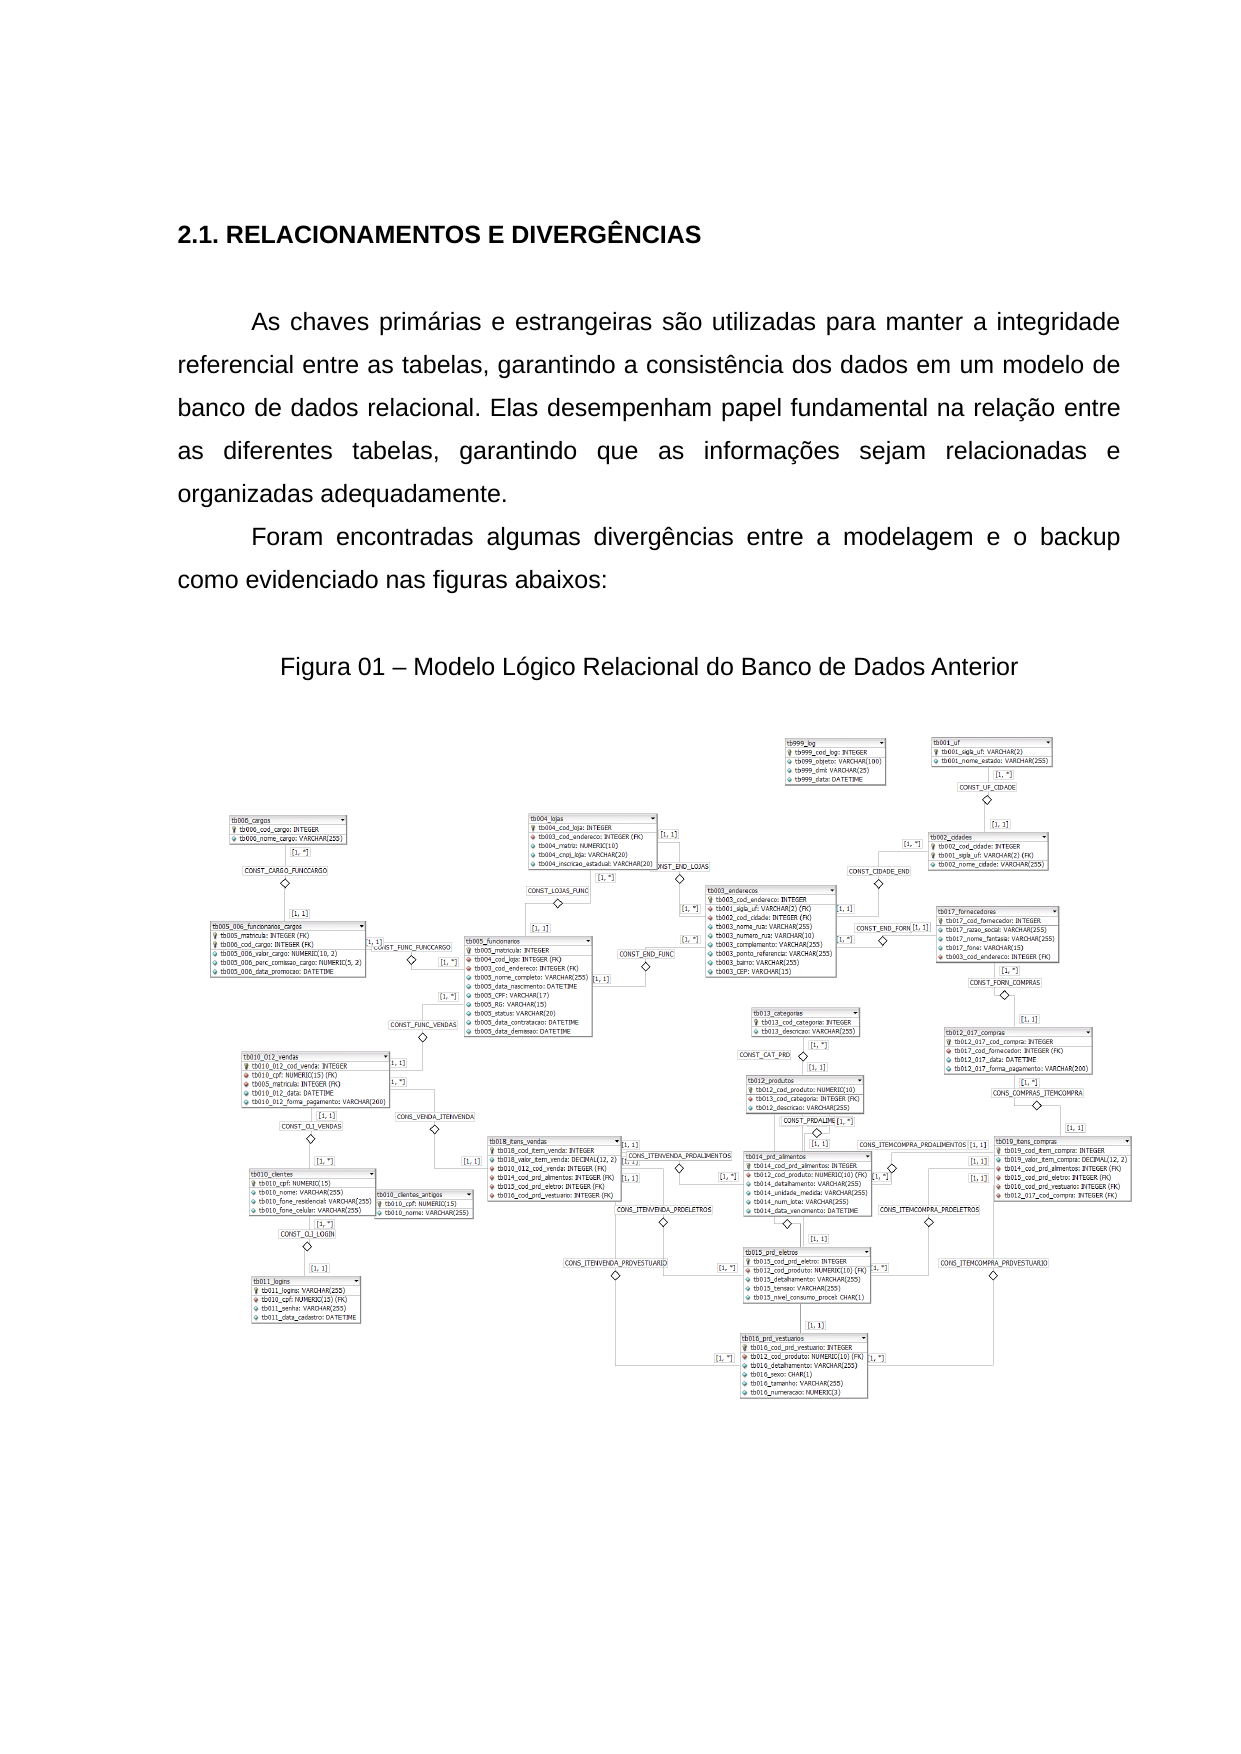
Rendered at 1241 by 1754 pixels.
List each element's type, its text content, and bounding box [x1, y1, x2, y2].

text 2.1. RELACIONAMENTOS E DIVERGÊNCIAS [177, 220, 1122, 249]
text Figura 01 – Modelo Lógico Relacional do Banco de Dados Anterior [177, 652, 1122, 680]
text As chaves primárias e estrangeiras são utilizadas para manter a integridade referencial entre as tabelas, garantindo a consistência dos dados em um modelo de banco de dados relacional. Elas desempenham papel fundamental na relação entre as diferentes tabelas, garantindo que as informações sejam relacionadas e organizadas adequadamente. [177, 307, 1122, 508]
picture [210, 737, 1169, 1443]
text Foram encontradas algumas divergências entre a modelagem e o backup como evidenciado nas figuras abaixos: [177, 522, 1122, 594]
